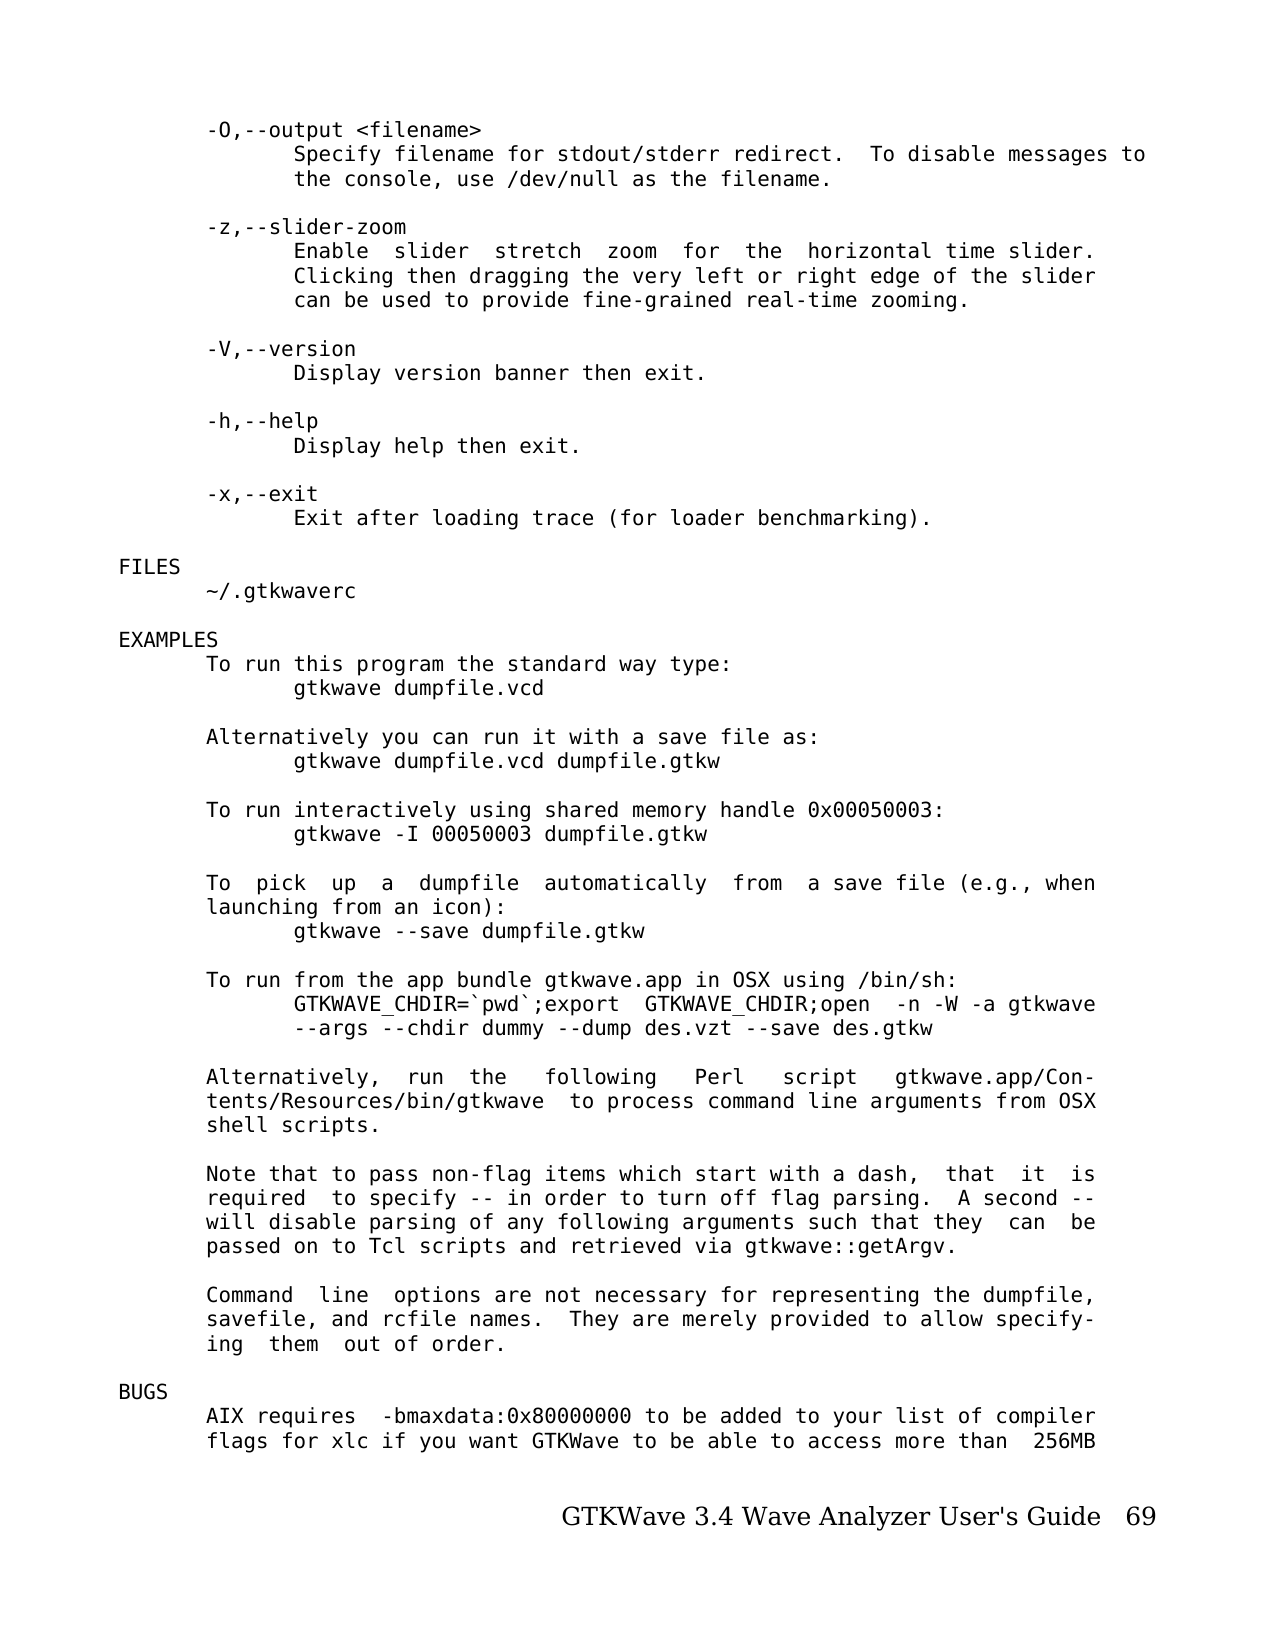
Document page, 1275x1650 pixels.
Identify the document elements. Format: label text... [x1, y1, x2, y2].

text savefile, and rcfile names. They are merely provided to allow specify- [118, 1307, 1157, 1332]
text -V,--version [118, 337, 1157, 361]
text required to specify -- in order to turn off flag parsing. A second -- [118, 1186, 1157, 1210]
text gtkwave -I 00050003 dumpfile.gtkw [118, 822, 1157, 846]
text GTKWAVE_CHDIR=`pwd`;export GTKWAVE_CHDIR;open -n -W -a gtkwave [118, 992, 1157, 1016]
text gtkwave dumpfile.vcd dumpfile.gtkw [118, 749, 1157, 773]
text Specify filename for stdout/stderr redirect. To disable messages to [118, 142, 1157, 167]
text launching from an icon): [118, 895, 1157, 919]
text Clicking then dragging the very left or right edge of the slider [118, 264, 1157, 288]
text tents/Resources/bin/gtkwave to process command line arguments from OSX [118, 1089, 1157, 1113]
text Alternatively, run the following Perl script gtkwave.app/Con- [118, 1065, 1157, 1089]
text --args --chdir dummy --dump des.vzt --save des.gtkw [118, 1016, 1157, 1040]
text AIX requires -bmaxdata:0x80000000 to be added to your list of compiler [118, 1404, 1157, 1429]
text ing them out of order. [118, 1332, 1157, 1356]
text -x,--exit [118, 482, 1157, 506]
text To pick up a dumpfile automatically from a save file (e.g., when [118, 871, 1157, 895]
text Command line options are not necessary for representing the dumpfile, [118, 1283, 1157, 1307]
text EXAMPLES [118, 628, 1157, 652]
text Alternatively you can run it with a save file as: [118, 725, 1157, 749]
text ~/.gtkwaverc [118, 579, 1157, 603]
text To run interactively using shared memory handle 0x00050003: [118, 798, 1157, 822]
text -O,--output <filename> [118, 118, 1157, 142]
text Note that to pass non-flag items which start with a dash, that it is [118, 1162, 1157, 1186]
text Exit after loading trace (for loader benchmarking). [118, 506, 1157, 531]
text passed on to Tcl scripts and retrieved via gtkwave::getArgv. [118, 1234, 1157, 1259]
text gtkwave --save dumpfile.gtkw [118, 919, 1157, 943]
text -h,--help [118, 409, 1157, 434]
text flags for xlc if you want GTKWave to be able to access more than 256MB [118, 1429, 1157, 1453]
text can be used to provide fine-grained real-time zooming. [118, 288, 1157, 312]
text To run this program the standard way type: [118, 652, 1157, 676]
text will disable parsing of any following arguments such that they can be [118, 1210, 1157, 1234]
text To run from the app bundle gtkwave.app in OSX using /bin/sh: [118, 968, 1157, 992]
text gtkwave dumpfile.vcd [118, 676, 1157, 701]
text Display version banner then exit. [118, 361, 1157, 385]
text shell scripts. [118, 1113, 1157, 1137]
text the console, use /dev/null as the filename. [118, 167, 1157, 191]
text BUGS [118, 1380, 1157, 1404]
text Display help then exit. [118, 434, 1157, 458]
text Enable slider stretch zoom for the horizontal time slider. [118, 239, 1157, 264]
text -z,--slider-zoom [118, 215, 1157, 239]
text FILES [118, 555, 1157, 579]
